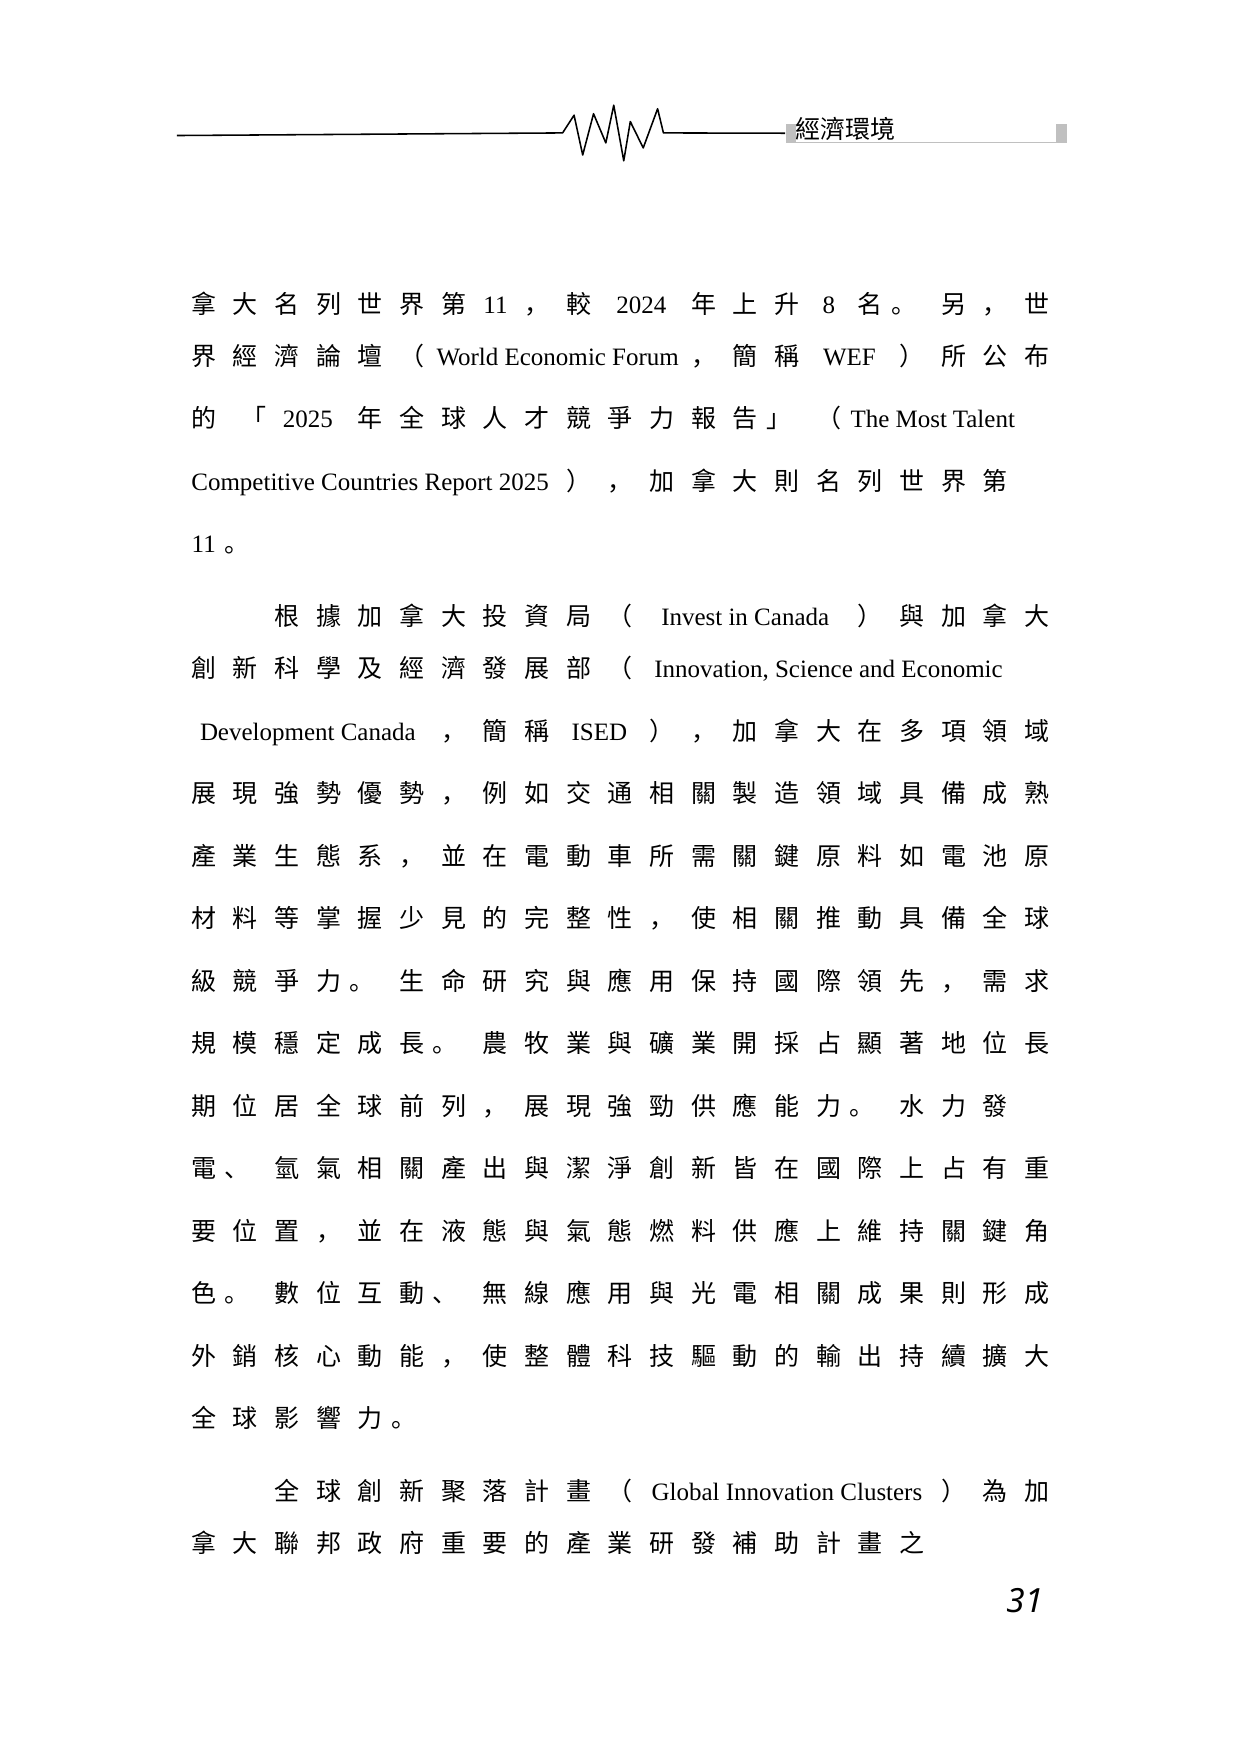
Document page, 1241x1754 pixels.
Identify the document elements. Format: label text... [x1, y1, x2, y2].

text 根據加拿大投資局（Invest in Canada）與加拿大創新科學及經濟發展部（Innovation, Science and Economic Development Canada，簡稱ISED），加拿大在多項領域展現強勢優勢，例如交通相關製造領域具備成熟產業生態系，並在電動車所需關鍵原料如電池原材料等掌握少見的完整性，使相關推動具備全球級競爭力。生命研究與應用保持國際領先，需求規模穩定成長。農牧業與礦業開採占顯著地位長期位居全球前列，展現強勁供應能力。水力發電、氫氣相關產出與潔淨創新皆在國際上占有重要位置，並在液態與氣態燃料供應上維持關鍵角色。數位互動、無線應用與光電相關成果則形成外銷核心動能，使整體科技驅動的輸出持續擴大全球影響力。 [183, 563, 1058, 1438]
text 全球創新聚落計畫（Global Innovation Clusters）為加拿大聯邦政府重要的產業研發補助計畫之 [183, 1438, 1058, 1563]
text 拿大名列世界第11，較2024年上升8名。另，世界經濟論壇（World Economic Forum，簡稱WEF）所公布的「2025年全球人才競爭力報告」（The Most Talent Competitive Countries Report 2025），加拿大則名列世界第11。 [183, 250, 1058, 563]
